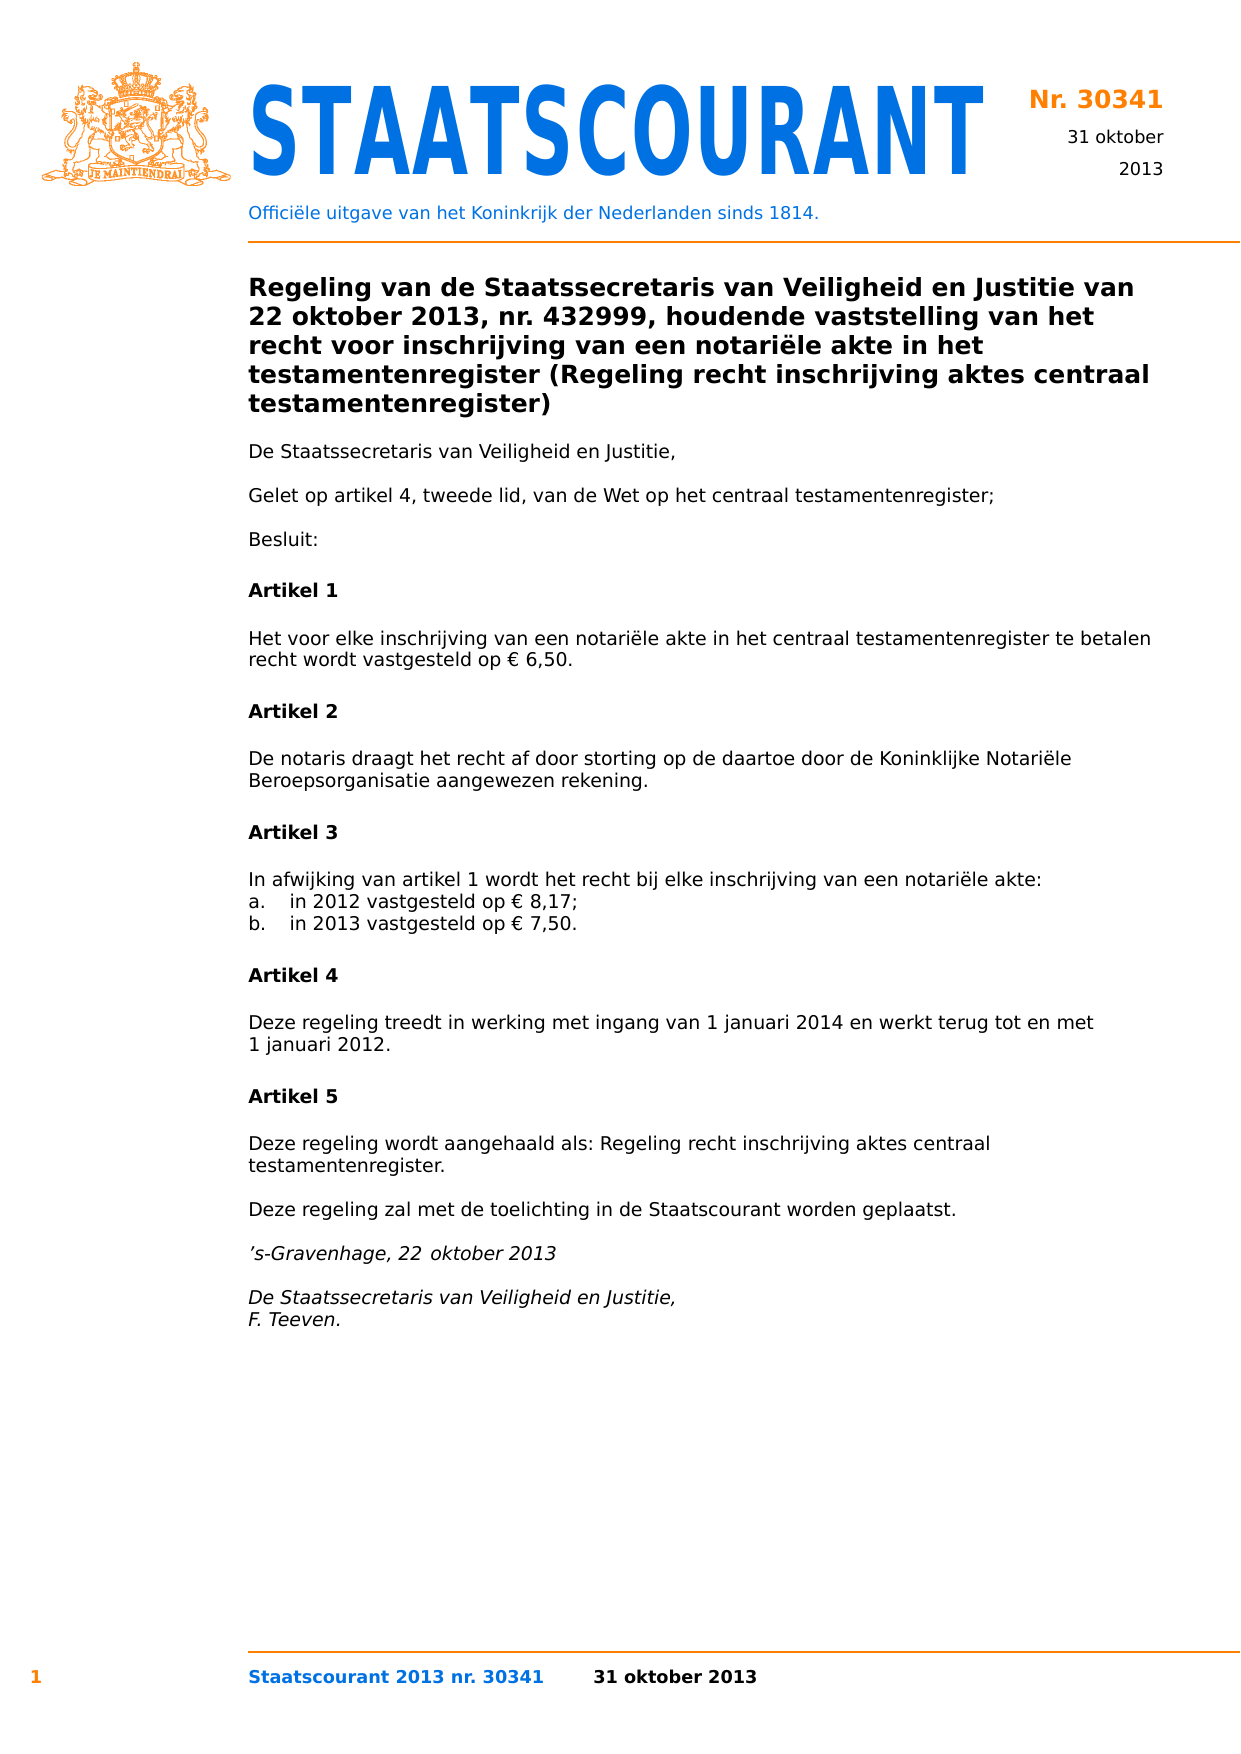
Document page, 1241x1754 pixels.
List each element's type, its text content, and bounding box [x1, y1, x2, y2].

table_header Nr. 30341 [998, 62, 1240, 121]
text In afwijking van artikel 1 wordt het recht bij elke inschrijving van een notariële akte: [248, 869, 1163, 891]
subtitle Artikel 2 [248, 701, 1163, 723]
text Het voor elke inschrijving van een notariële akte in het centraal testamentenregister te betalen recht wordt vastgesteld op € 6,50. [248, 627, 1163, 671]
subtitle Artikel 1 [248, 580, 1163, 602]
text ’s-Gravenhage, 22 oktober 2013 [248, 1243, 1163, 1265]
subtitle Regeling van de Staatssecretaris van Veiligheid en Justitie van 22 oktober 2013, nr. 432999, houdende vaststelling van het recht voor inschrijving van een notariële akte in het testamentenregister (Regeling recht inschrijving aktes centraal testamentenregister) [248, 273, 1163, 419]
text Deze regeling zal met de toelichting in de Staatscourant worden geplaatst. [248, 1199, 1163, 1221]
text Besluit: [248, 528, 1163, 550]
text b. in 2013 vastgesteld op € 7,50. [248, 913, 1163, 935]
picture [41, 62, 231, 186]
table_header [25, 62, 248, 241]
table_cell 31 oktober [998, 121, 1240, 153]
table_cell 2013 [998, 153, 1240, 203]
subtitle Artikel 4 [248, 965, 1163, 987]
subtitle Artikel 3 [248, 822, 1163, 844]
text a. in 2012 vastgesteld op € 8,17; [248, 891, 1163, 913]
text De notaris draagt het recht af door storting op de daartoe door de Koninklijke Notariële Beroepsorganisatie aangewezen rekening. [248, 748, 1163, 792]
text De Staatssecretaris van Veiligheid en Justitie, [248, 441, 1163, 463]
table_header STAATSCOURANT [248, 62, 998, 203]
text Deze regeling treedt in werking met ingang van 1 januari 2014 en werkt terug tot en met 1 januari 2012. [248, 1012, 1163, 1056]
text Gelet op artikel 4, tweede lid, van de Wet op het centraal testamentenregister; [248, 484, 1163, 507]
text Deze regeling wordt aangehaald als: Regeling recht inschrijving aktes centraal testamentenregister. [248, 1133, 1163, 1177]
table_cell Officiële uitgave van het Koninkrijk der Nederlanden sinds 1814. [248, 203, 1240, 241]
text De Staatssecretaris van Veiligheid en Justitie, F. Teeven. [248, 1287, 1163, 1331]
subtitle Artikel 5 [248, 1086, 1163, 1108]
